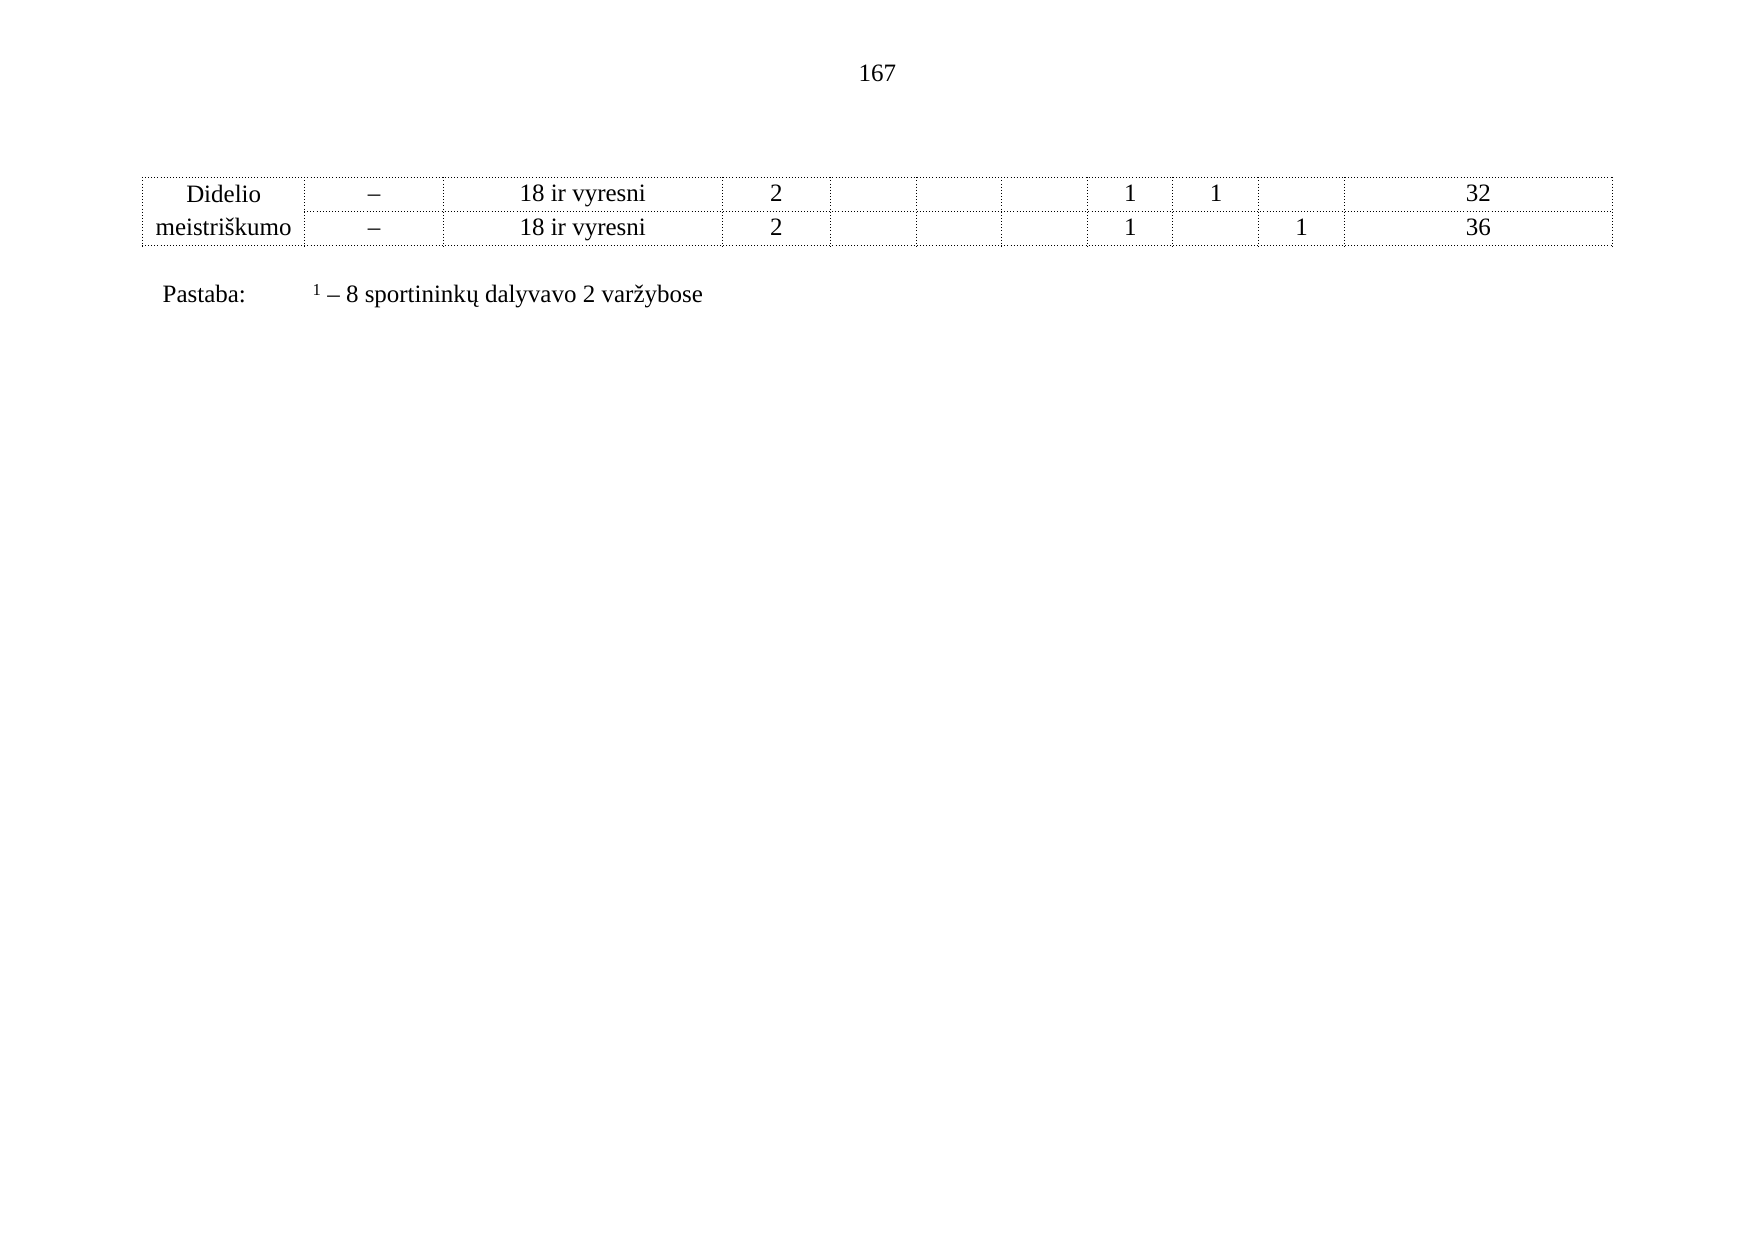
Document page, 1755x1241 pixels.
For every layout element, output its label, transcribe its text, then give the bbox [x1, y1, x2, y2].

table_cell 1 [1259, 211, 1344, 245]
table_cell 1 [1173, 177, 1258, 211]
table_cell [830, 211, 916, 245]
table_cell 1 [1087, 177, 1173, 211]
table_cell 32 [1344, 177, 1612, 211]
text Pastaba: 1 – 8 sportininkų dalyvavo 2 varžybose [162, 279, 1580, 308]
table_cell 1 [1087, 211, 1173, 245]
table_cell [1002, 211, 1087, 245]
table_cell 18 ir vyresni [443, 211, 722, 245]
table_cell – [305, 211, 443, 245]
table_cell [916, 177, 1002, 211]
table_cell [1173, 211, 1258, 245]
table_cell [1259, 177, 1344, 211]
table_cell 18 ir vyresni [443, 177, 722, 211]
table_cell Didelio meistriškumo [142, 177, 304, 245]
table_cell – [305, 177, 443, 211]
table_cell [1002, 177, 1087, 211]
table_cell 2 [722, 177, 830, 211]
table_cell 2 [722, 211, 830, 245]
table_cell 36 [1344, 211, 1612, 245]
table_cell [830, 177, 916, 211]
table_cell [916, 211, 1002, 245]
